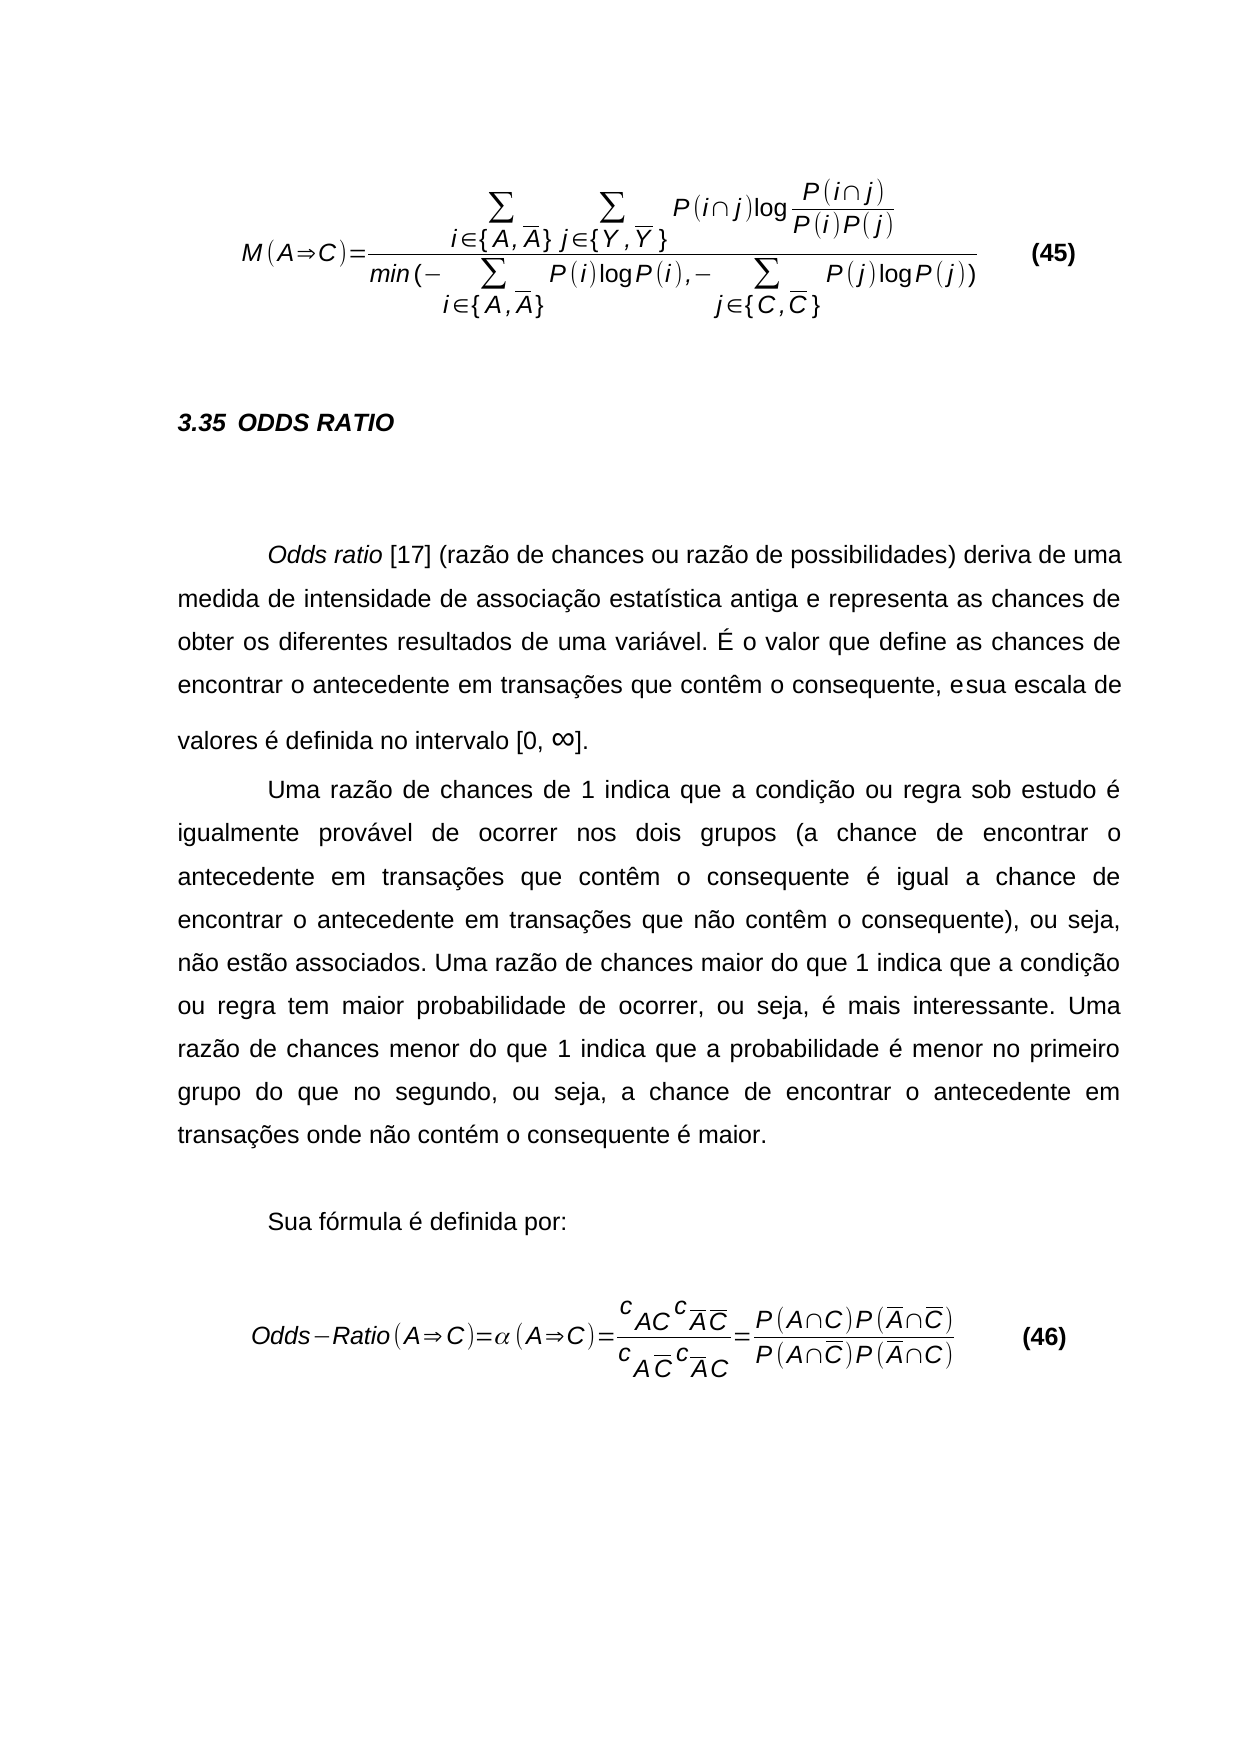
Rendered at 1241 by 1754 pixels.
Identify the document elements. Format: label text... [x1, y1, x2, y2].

subtitle ODDS RATIO [177, 408, 1122, 437]
text Odds ratio [17] (razão de chances ou razão de possibilidades) deriva de uma medida de intensidade de associação estatística antiga e representa as chances de obter os diferentes resultados de uma variável. É o valor que define as chances de encontrar o antecedente em transações que contêm o consequente, esua escala de valores é definida no intervalo [0, ∞]. [177, 540, 1122, 756]
text Sua fórmula é definida por: [177, 1207, 1122, 1235]
text Uma razão de chances de 1 indica que a condição ou regra sob estudo é igualmente provável de ocorrer nos dois grupos (a chance de encontrar o antecedente em transações que contêm o consequente é igual a chance de encontrar o antecedente em transações que não contêm o consequente), ou seja, não estão associados. Uma razão de chances maior do que 1 indica que a condição ou regra tem maior probabilidade de ocorrer, ou seja, é mais interessante. Uma razão de chances menor do que 1 indica que a probabilidade é menor no primeiro grupo do que no segundo, ou seja, a chance de encontrar o antecedente em transações onde não contém o consequente é maior. [177, 775, 1122, 1149]
text (46) [177, 1293, 1122, 1383]
text (45) [177, 177, 1122, 318]
